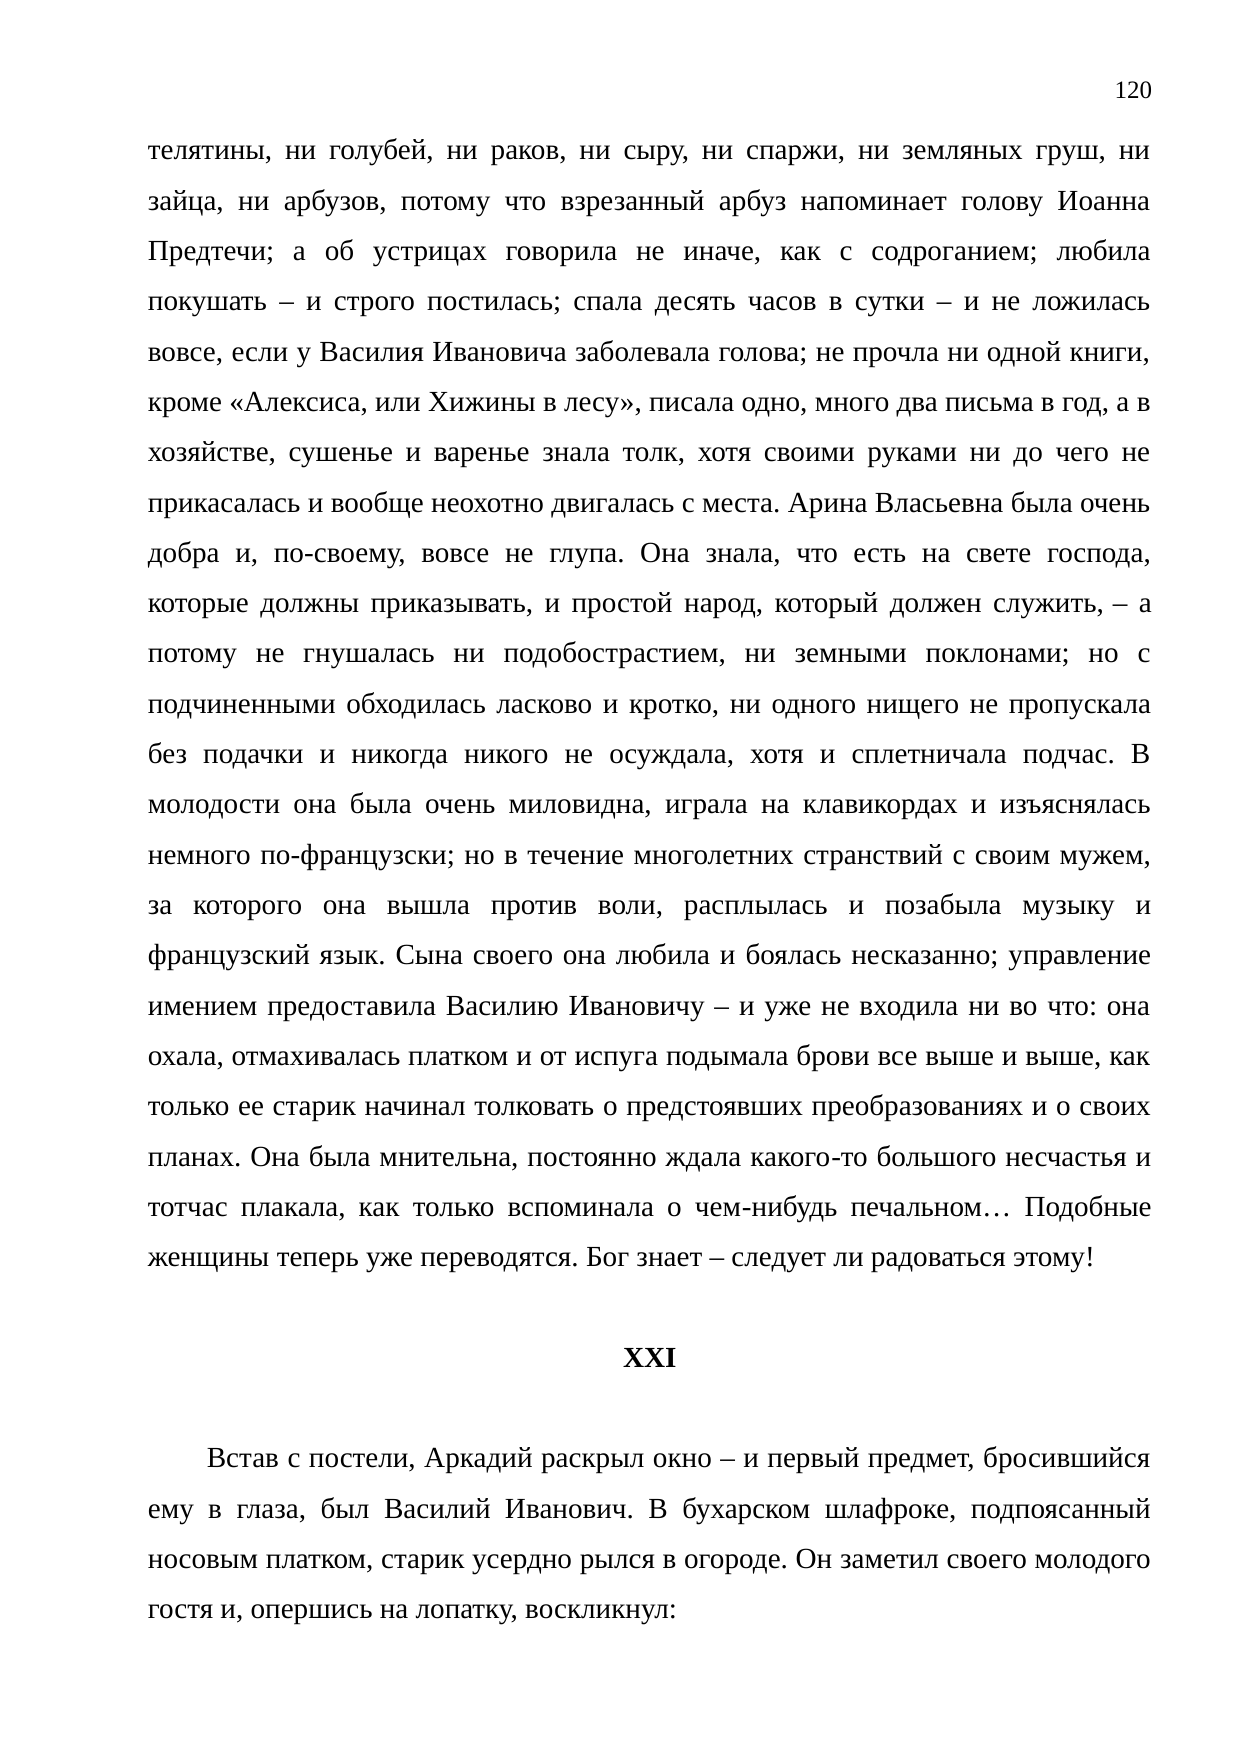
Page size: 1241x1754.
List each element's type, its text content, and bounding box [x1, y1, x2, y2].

text Встав с постели, Аркадий раскрыл окно – и первый предмет, бросившийся ему в глаза, был Василий Иванович. В бухарском шлафроке, подпоясанный носовым платком, старик усердно рылся в огороде. Он заметил своего молодого гостя и, опершись на лопатку, воскликнул: [148, 1441, 1152, 1625]
subtitle XXI [148, 1340, 1152, 1373]
text телятины, ни голубей, ни раков, ни сыру, ни спаржи, ни земляных груш, ни зайца, ни арбузов, потому что взрезанный арбуз напоминает голову Иоанна Предтечи; а об устрицах говорила не иначе, как с содроганием; любила покушать – и строго постилась; спала десять часов в сутки – и не ложилась вовсе, если у Василия Ивановича заболевала голова; не прочла ни одной книги, кроме «Алексиса, или Хижины в лесу», писала одно, много два письма в год, а в хозяйстве, сушенье и варенье знала толк, хотя своими руками ни до чего не прикасалась и вообще неохотно двигалась с места. Арина Власьевна была очень добра и, по‑своему, вовсе не глупа. Она знала, что есть на свете господа, которые должны приказывать, и простой народ, который должен служить, – а потому не гнушалась ни подобострастием, ни земными поклонами; но с подчиненными обходилась ласково и кротко, ни одного нищего не пропускала без подачки и никогда никого не осуждала, хотя и сплетничала подчас. В молодости она была очень миловидна, играла на клавикордах и изъяснялась немного по‑французски; но в течение многолетних странствий с своим мужем, за которого она вышла против воли, расплылась и позабыла музыку и французский язык. Сына своего она любила и боялась несказанно; управление имением предоставила Василию Ивановичу – и уже не входила ни во что: она охала, отмахивалась платком и от испуга подымала брови все выше и выше, как только ее старик начинал толковать о предстоявших преобразованиях и о своих планах. Она была мнительна, постоянно ждала какого‑то большого несчастья и тотчас плакала, как только вспоминала о чем‑нибудь печальном… Подобные женщины теперь уже переводятся. Бог знает – следует ли радоваться этому! [148, 132, 1152, 1273]
